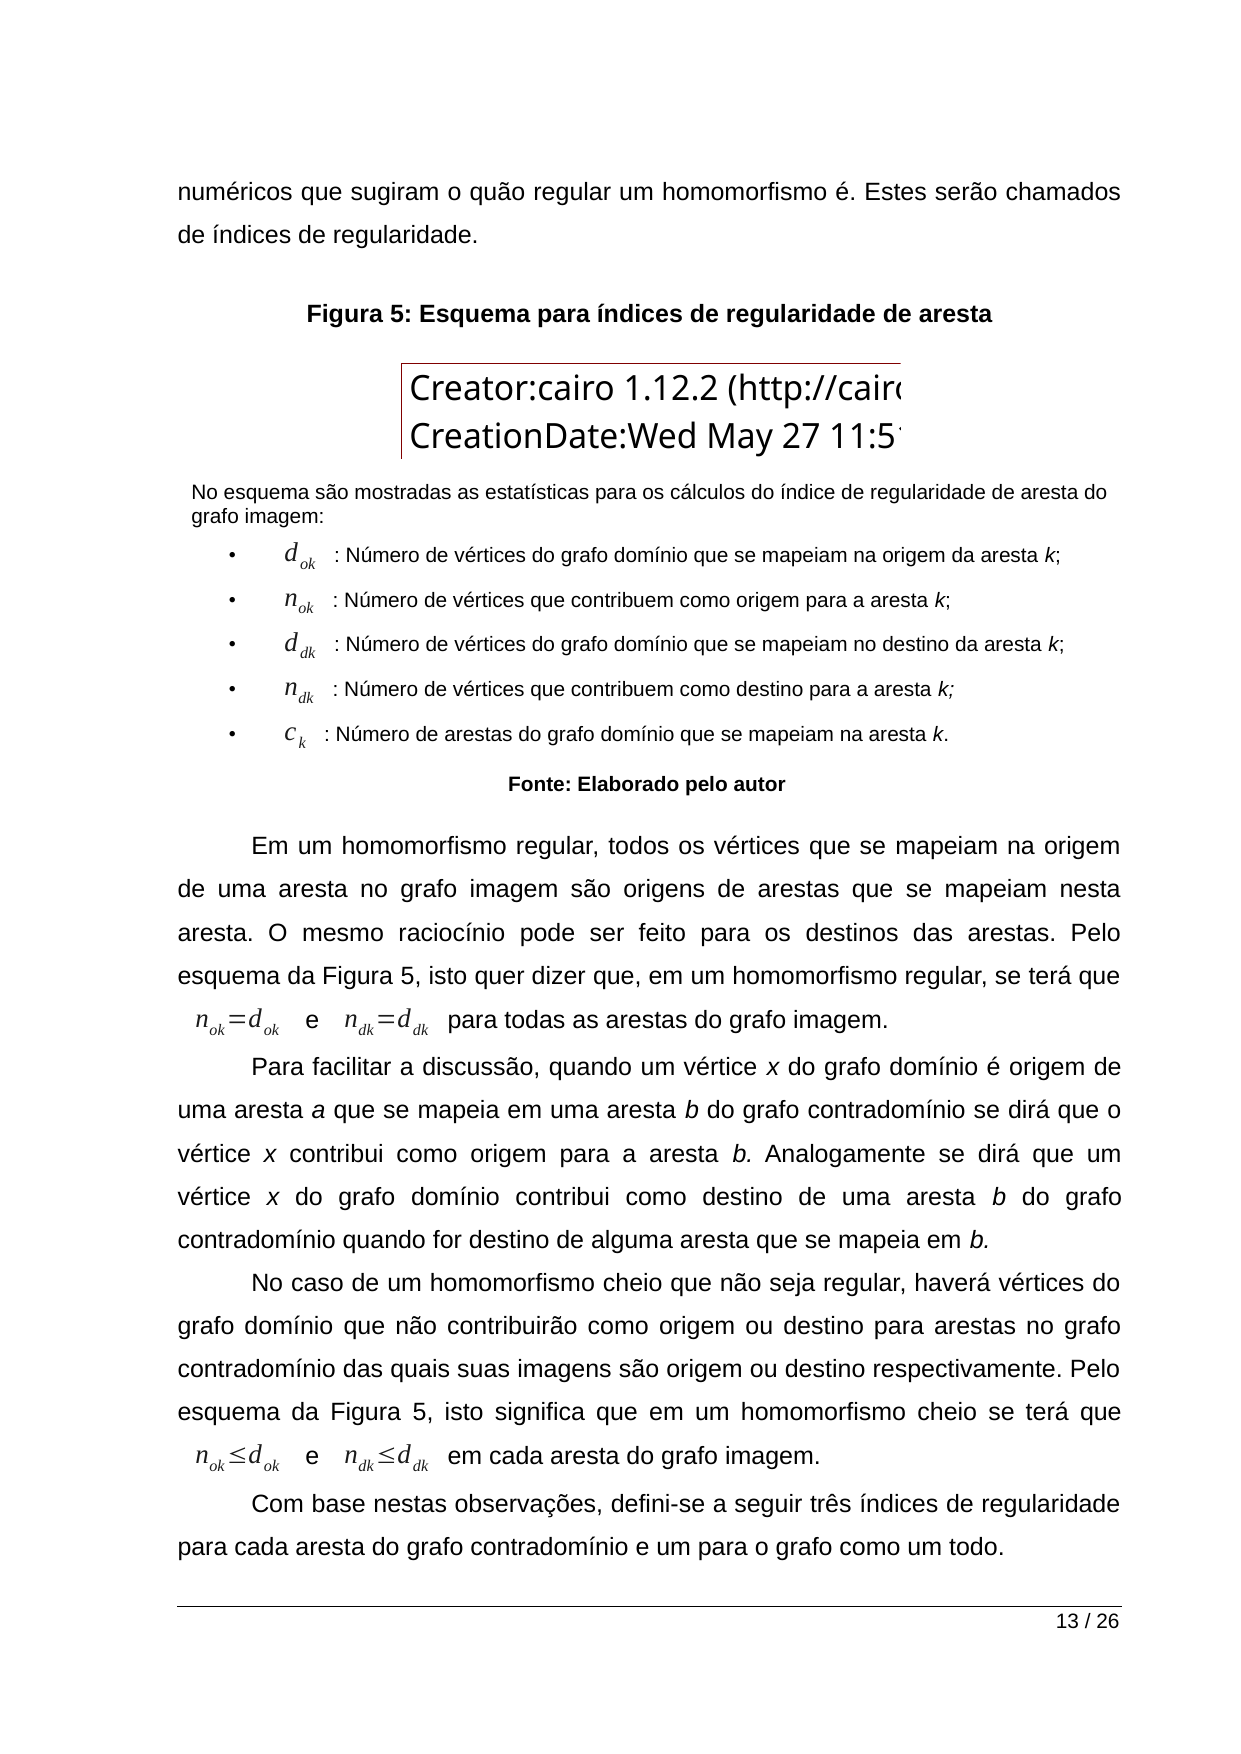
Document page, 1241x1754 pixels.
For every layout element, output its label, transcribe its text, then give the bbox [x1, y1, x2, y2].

text Para facilitar a discussão, quando um vértice x do grafo domínio é origem de uma aresta a que se mapeia em uma aresta b do grafo contradomínio se dirá que o vértice x contribui como origem para a aresta b. Analogamente se dirá que um vértice x do grafo domínio contribui como destino de uma aresta b do grafo contradomínio quando for destino de alguma aresta que se mapeia em b. [177, 1052, 1122, 1253]
list : Número de vértices do grafo domínio que se mapeiam na origem da aresta k; [229, 538, 1108, 572]
text Em um homomorfismo regular, todos os vértices que se mapeiam na origem de uma aresta no grafo imagem são origens de arestas que se mapeiam nesta aresta. O mesmo raciocínio pode ser feito para os destinos das arestas. Pelo esquema da Figura 5, isto quer dizer que, em um homomorfismo regular, se terá que e para todas as arestas do grafo imagem. [177, 831, 1122, 1038]
list : Número de vértices que contribuem como origem para a aresta k; [229, 583, 1108, 617]
list : Número de vértices que contribuem como destino para a aresta k; [229, 672, 1108, 706]
list : Número de arestas do grafo domínio que se mapeiam na aresta k. [229, 717, 1108, 751]
text Com base nestas observações, defini-se a seguir três índices de regularidade para cada aresta do grafo contradomínio e um para o grafo como um todo. [177, 1489, 1122, 1561]
text Figura 5: Esquema para índices de regularidade de aresta [191, 299, 1108, 328]
text No caso de um homomorfismo cheio que não seja regular, haverá vértices do grafo domínio que não contribuirão como origem ou destino para arestas no grafo contradomínio das quais suas imagens são origem ou destino respectivamente. Pelo esquema da Figura 5, isto significa que em um homomorfismo cheio se terá que e em cada aresta do grafo imagem. [177, 1268, 1122, 1474]
list : Número de vértices do grafo domínio que se mapeiam no destino da aresta k; [229, 627, 1108, 662]
text No esquema são mostradas as estatísticas para os cálculos do índice de regularidade de aresta do grafo imagem: [191, 351, 1108, 527]
text numéricos que sugiram o quão regular um homomorfismo é. Estes serão chamados de índices de regularidade. [177, 177, 1122, 249]
text Fonte: Elaborado pelo autor [191, 772, 1108, 796]
